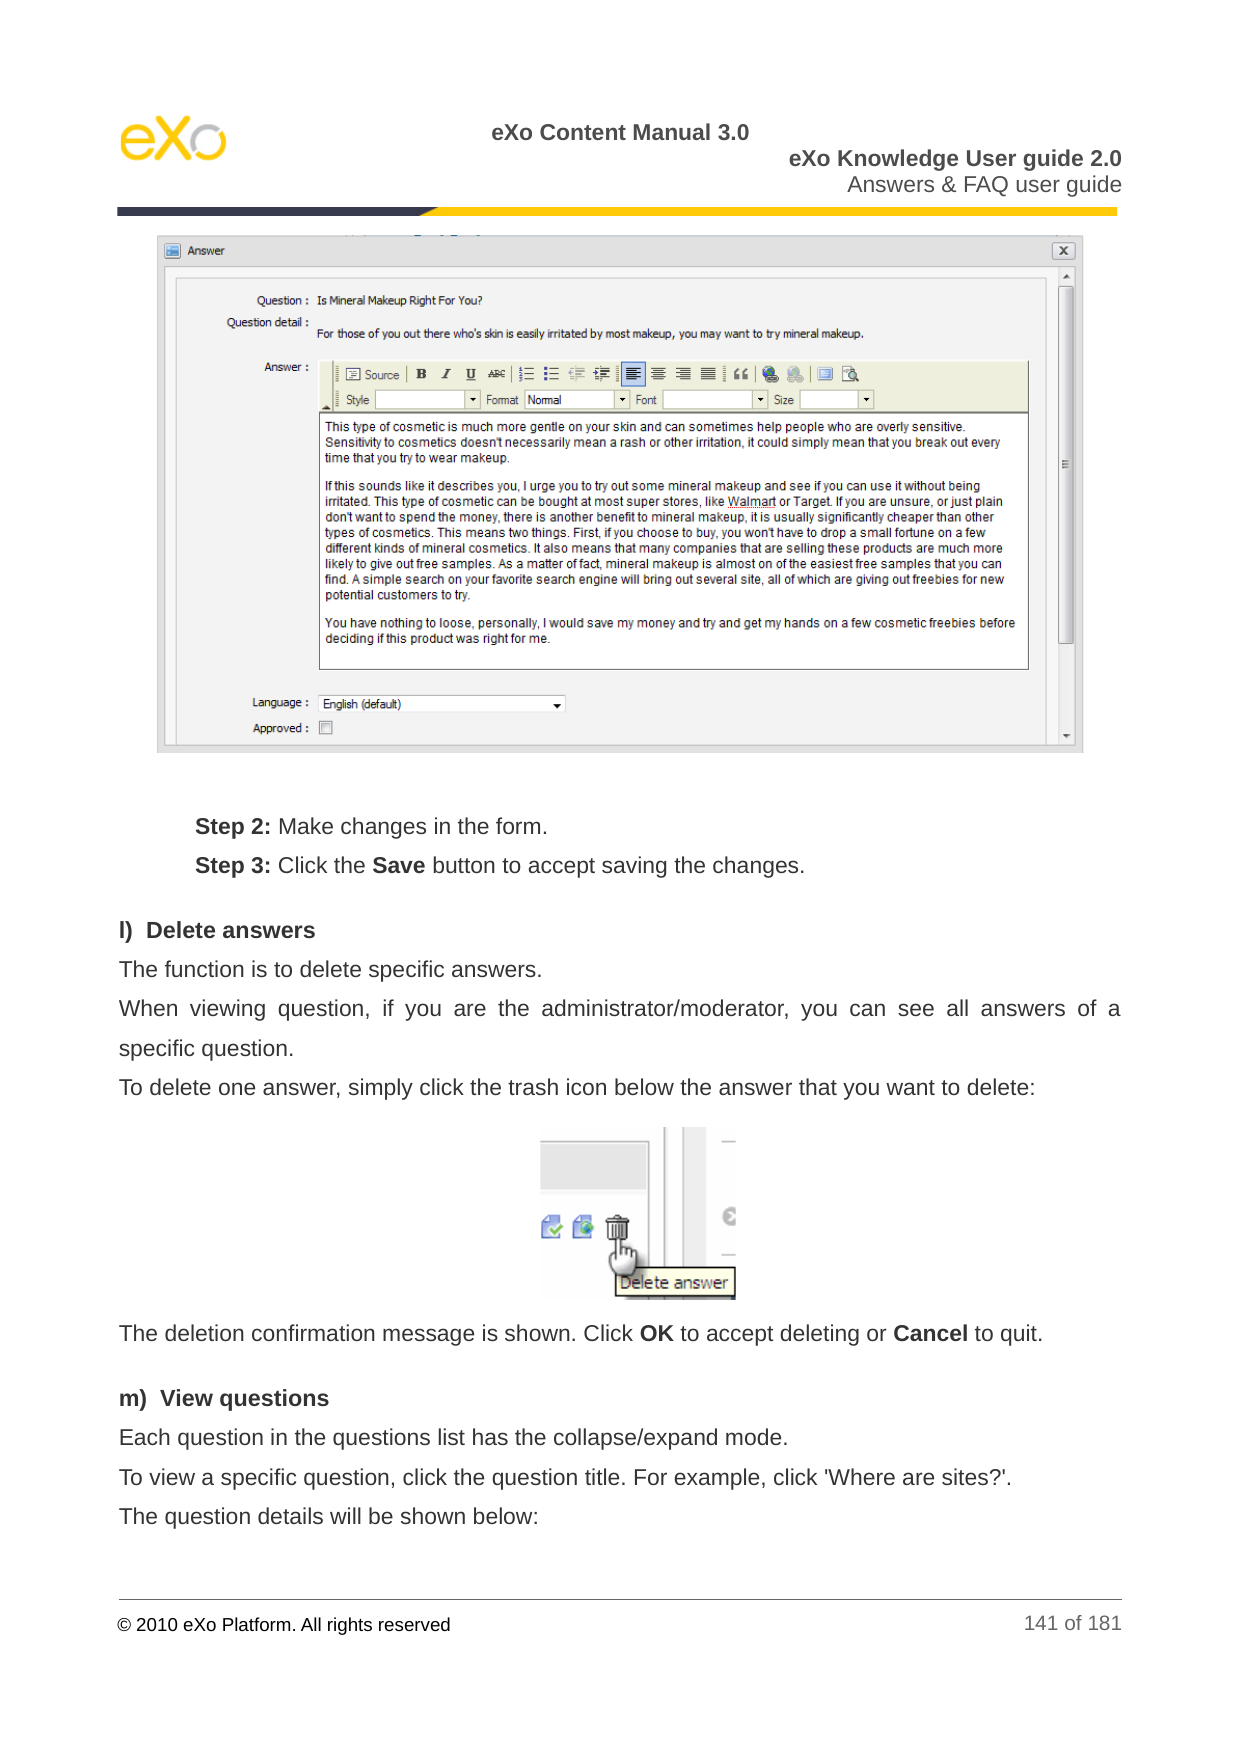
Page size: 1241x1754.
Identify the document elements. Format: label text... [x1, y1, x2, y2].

text To view a specific question, click the question title. For example, click 'Where are sites?'. [118, 1464, 1122, 1490]
text To delete one answer, simply click the trash icon below the answer that you want to delete: [118, 1074, 1122, 1101]
text The deletion confirmation message is shown. Click OK to accept deleting or Cancel to quit. [118, 1114, 1122, 1347]
text The question details will be shown below: [118, 1503, 1122, 1529]
list Step 2: Make changes in the form. [157, 813, 1122, 839]
picture [157, 235, 1084, 753]
subtitle Delete answers [118, 917, 1122, 943]
text The function is to delete specific answers. [118, 956, 1122, 982]
list Step 3: Click the Save button to accept saving the changes. [157, 852, 1122, 878]
text When viewing question, if you are the administrator/moderator, you can see all answers of a specific question. [118, 995, 1122, 1061]
picture [540, 1127, 736, 1300]
subtitle View questions [118, 1385, 1122, 1412]
picture [117, 207, 1118, 216]
picture [120, 115, 227, 161]
text Each question in the questions list has the collapse/expand mode. [118, 1424, 1122, 1451]
